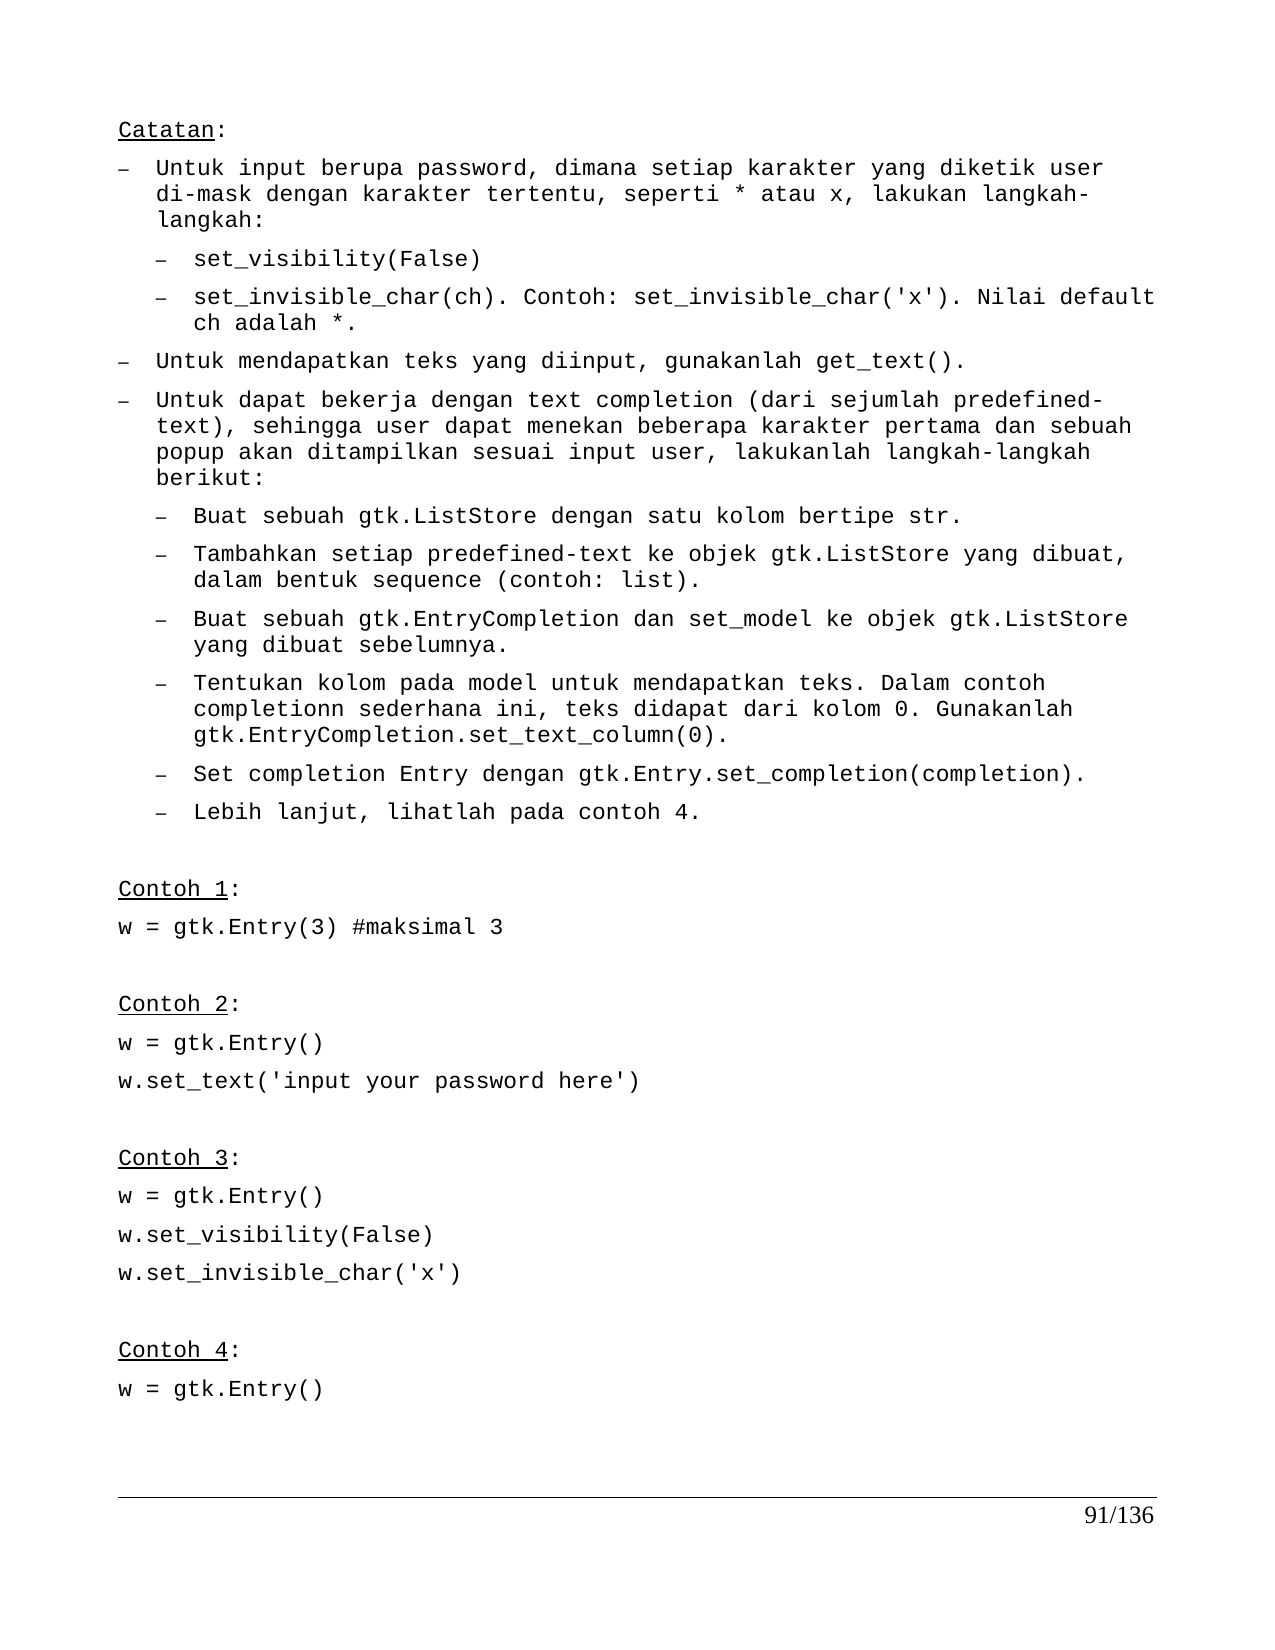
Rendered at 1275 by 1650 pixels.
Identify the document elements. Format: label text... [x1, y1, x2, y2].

text w = gtk.Entry() [118, 1185, 1157, 1211]
text w = gtk.Entry(3) #maksimal 3 [118, 916, 1157, 942]
text w = gtk.Entry() [118, 1031, 1157, 1057]
text Contoh 2: [118, 992, 1157, 1018]
text Catatan: [118, 118, 1157, 144]
text Contoh 1: [118, 877, 1157, 903]
list Lebih lanjut, lihatlah pada contoh 4. [156, 800, 1157, 826]
text w.set_text('input your password here') [118, 1069, 1157, 1095]
text w.set_visibility(False) [118, 1223, 1157, 1249]
list Set completion Entry dengan gtk.Entry.set_completion(completion). [156, 762, 1157, 788]
text w = gtk.Entry() [118, 1377, 1157, 1403]
text Contoh 3: [118, 1146, 1157, 1172]
list Untuk dapat bekerja dengan text completion (dari sejumlah predefined-text), sehingga user dapat menekan beberapa karakter pertama dan sebuah popup akan ditampilkan sesuai input user, lakukanlah langkah-langkah berikut: [118, 388, 1157, 492]
list set_visibility(False) [156, 247, 1157, 273]
text w.set_invisible_char('x') [118, 1262, 1157, 1287]
list Untuk input berupa password, dimana setiap karakter yang diketik user di-mask dengan karakter tertentu, seperti * atau x, lakukan langkah-langkah: [118, 157, 1157, 234]
list Tambahkan setiap predefined-text ke objek gtk.ListStore yang dibuat, dalam bentuk sequence (contoh: list). [156, 543, 1157, 595]
list Tentukan kolom pada model untuk mendapatkan teks. Dalam contoh completionn sederhana ini, teks didapat dari kolom 0. Gunakanlah gtk.EntryCompletion.set_text_column(0). [156, 672, 1157, 749]
list Buat sebuah gtk.EntryCompletion dan set_model ke objek gtk.ListStore yang dibuat sebelumnya. [156, 607, 1157, 659]
list set_invisible_char(ch). Contoh: set_invisible_char('x'). Nilai default ch adalah *. [156, 285, 1157, 337]
text Contoh 4: [118, 1338, 1157, 1364]
list Buat sebuah gtk.ListStore dengan satu kolom bertipe str. [156, 504, 1157, 530]
list Untuk mendapatkan teks yang diinput, gunakanlah get_text(). [118, 350, 1157, 376]
